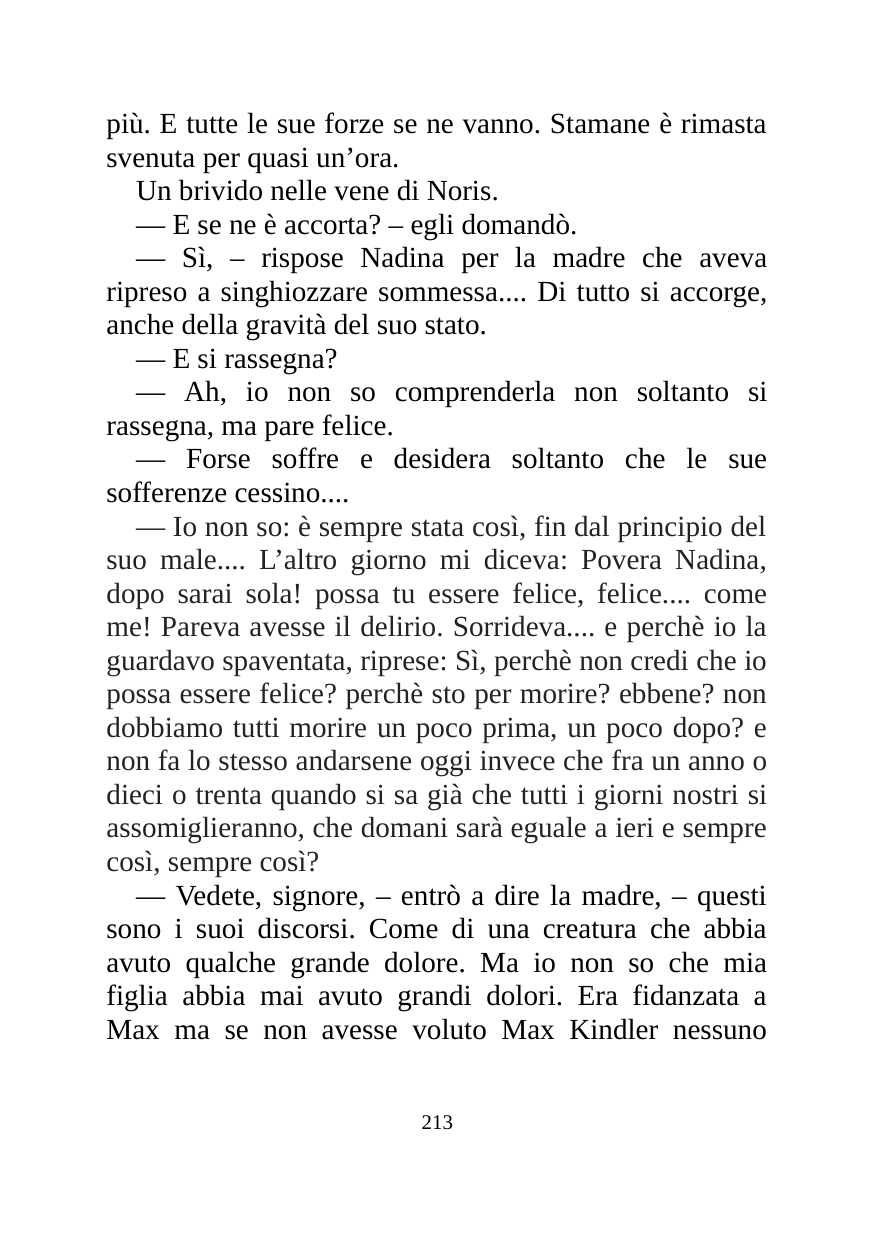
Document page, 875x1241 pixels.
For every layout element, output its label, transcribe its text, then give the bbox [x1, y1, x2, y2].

text — Ah, io non so comprenderla non soltanto si rassegna, ma pare felice. [106, 374, 768, 442]
text Un brivido nelle vene di Noris. [106, 173, 768, 207]
text — Sì, – rispose Nadina per la madre che aveva ripreso a singhiozzare sommessa.... Di tutto si accorge, anche della gravità del suo stato. [106, 240, 768, 341]
text — Forse soffre e desidera soltanto che le sue sofferenze cessino.... [106, 442, 768, 509]
text — Io non so: è sempre stata così, fin dal principio del suo male.... L’altro giorno mi diceva: Povera Nadina, dopo sarai sola! possa tu essere felice, felice.... come me! Pareva avesse il delirio. Sorrideva.... e perchè io la guardavo spaventata, riprese: Sì, perchè non credi che io possa essere felice? perchè sto per morire? ebbene? non dobbiamo tutti morire un poco prima, un poco dopo? e non fa lo stesso andarsene oggi invece che fra un anno o dieci o trenta quando si sa già che tutti i giorni nostri si assomiglieranno, che domani sarà eguale a ieri e sempre così, sempre così? [106, 509, 768, 878]
text — E se ne è accorta? – egli domandò. [106, 207, 768, 240]
text più. E tutte le sue forze se ne vanno. Stamane è rimasta svenuta per quasi un’ora. [106, 106, 768, 173]
text — E si rassegna? [106, 341, 768, 374]
text — Vedete, signore, – entrò a dire la madre, – questi sono i suoi discorsi. Come di una creatura che abbia avuto qualche grande dolore. Ma io non so che mia figlia abbia mai avuto grandi dolori. Era fidanzata a Max ma se non avesse voluto Max Kindler nessuno [106, 878, 768, 1045]
